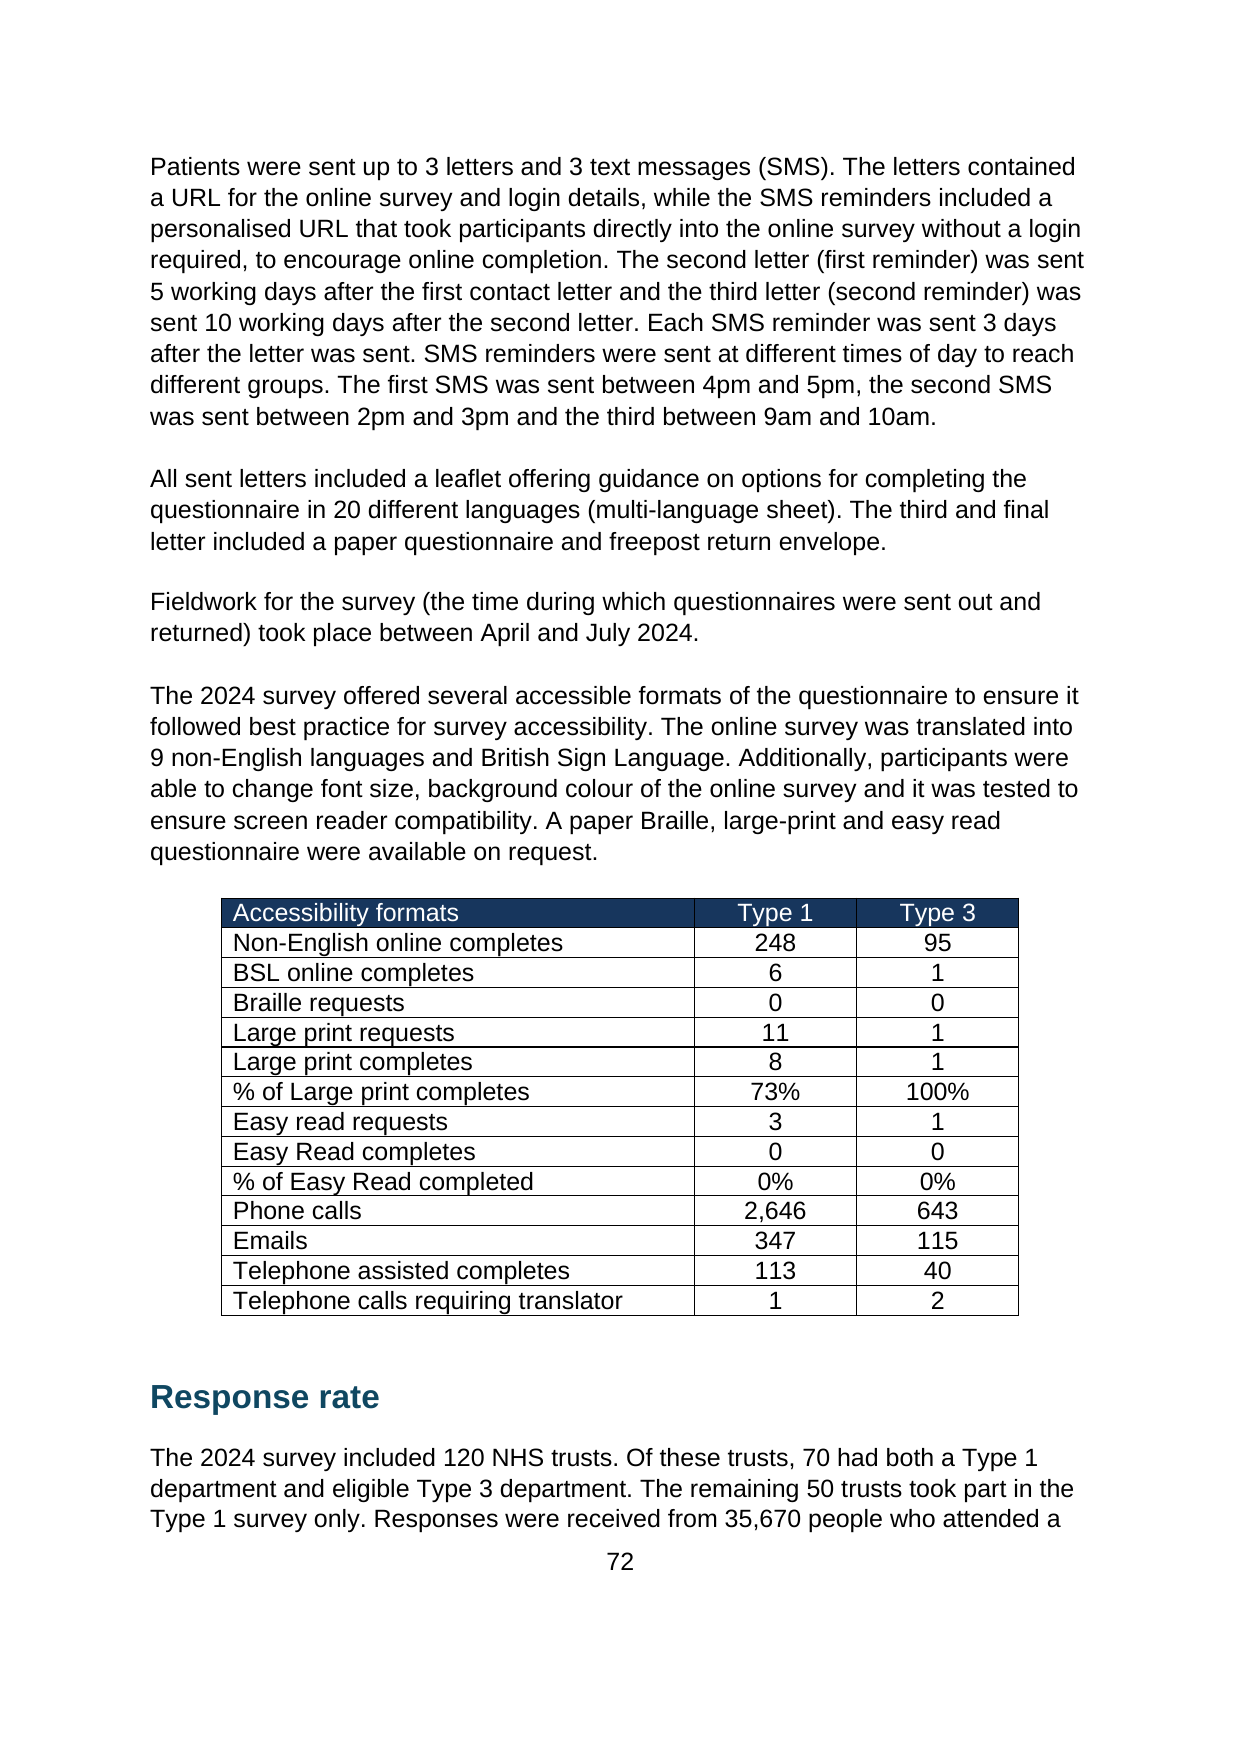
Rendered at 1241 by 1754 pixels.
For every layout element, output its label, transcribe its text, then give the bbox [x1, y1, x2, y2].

table_cell 0 [857, 988, 1018, 1017]
table_header Type 3 [857, 899, 1018, 927]
table_cell Large print completes [222, 1048, 694, 1076]
table_cell 0% [695, 1167, 856, 1195]
table_cell 40 [857, 1256, 1018, 1285]
text The 2024 survey included 120 NHS trusts. Of these trusts, 70 had both a Type 1 department and eligible Type 3 department. The remaining 50 trusts took part in the Type 1 survey only. Responses were received from 35,670 people who attended a [150, 1443, 1090, 1533]
table_cell 3 [695, 1107, 856, 1136]
table_cell 1 [857, 1107, 1018, 1136]
table_cell Phone calls [222, 1196, 694, 1225]
table_cell 73% [695, 1077, 856, 1106]
table_cell Emails [222, 1226, 694, 1255]
text Patients were sent up to 3 letters and 3 text messages (SMS). The letters contained a URL for the online survey and login details, while the SMS reminders included a personalised URL that took participants directly into the online survey without a login required, to encourage online completion. The second letter (first reminder) was sent 5 working days after the first contact letter and the third letter (second reminder) was sent 10 working days after the second letter. Each SMS reminder was sent 3 days after the letter was sent. SMS reminders were sent at different times of day to reach different groups. The first SMS was sent between 4pm and 5pm, the second SMS was sent between 2pm and 3pm and the third between 9am and 10am. [150, 150, 1090, 431]
table_cell BSL online completes [222, 958, 694, 987]
table_cell 115 [857, 1226, 1018, 1255]
table_cell Easy read requests [222, 1107, 694, 1136]
table_cell Telephone calls requiring translator [222, 1286, 694, 1314]
table_cell 8 [695, 1048, 856, 1076]
table_cell 2 [857, 1286, 1018, 1314]
table_cell % of Large print completes [222, 1077, 694, 1106]
table_header Type 1 [695, 899, 856, 927]
table_cell Large print requests [222, 1018, 694, 1046]
text All sent letters included a leaflet offering guidance on options for completing the questionnaire in 20 different languages (multi-language sheet). The third and final letter included a paper questionnaire and freepost return envelope. [150, 462, 1090, 556]
table_cell 113 [695, 1256, 856, 1285]
table_cell % of Easy Read completed [222, 1167, 694, 1195]
table_cell 1 [857, 1018, 1018, 1046]
table_cell Easy Read completes [222, 1137, 694, 1166]
table_cell 1 [695, 1286, 856, 1314]
table_cell Telephone assisted completes [222, 1256, 694, 1285]
table_cell 6 [695, 958, 856, 987]
table_header Accessibility formats [222, 899, 694, 927]
table_cell 95 [857, 928, 1018, 957]
table_cell 11 [695, 1018, 856, 1046]
table_cell 347 [695, 1226, 856, 1255]
table_cell 0 [695, 1137, 856, 1166]
table_cell 1 [857, 1048, 1018, 1076]
table_cell 248 [695, 928, 856, 957]
table_cell 2,646 [695, 1196, 856, 1225]
subtitle Response rate [150, 1377, 1090, 1415]
table_cell 643 [857, 1196, 1018, 1225]
table_cell 1 [857, 958, 1018, 987]
text The 2024 survey offered several accessible formats of the questionnaire to ensure it followed best practice for survey accessibility. The online survey was translated into 9 non-English languages and British Sign Language. Additionally, participants were able to change font size, background colour of the online survey and it was tested to ensure screen reader compatibility. A paper Braille, large-print and easy read questionnaire were available on request. [150, 679, 1090, 867]
table_cell 0 [857, 1137, 1018, 1166]
table_cell Non-English online completes [222, 928, 694, 957]
table_cell 0% [857, 1167, 1018, 1195]
table_cell Braille requests [222, 988, 694, 1017]
table_cell 100% [857, 1077, 1018, 1106]
text Fieldwork for the survey (the time during which questionnaires were sent out and returned) took place between April and July 2024. [150, 587, 1090, 646]
table_cell 0 [695, 988, 856, 1017]
